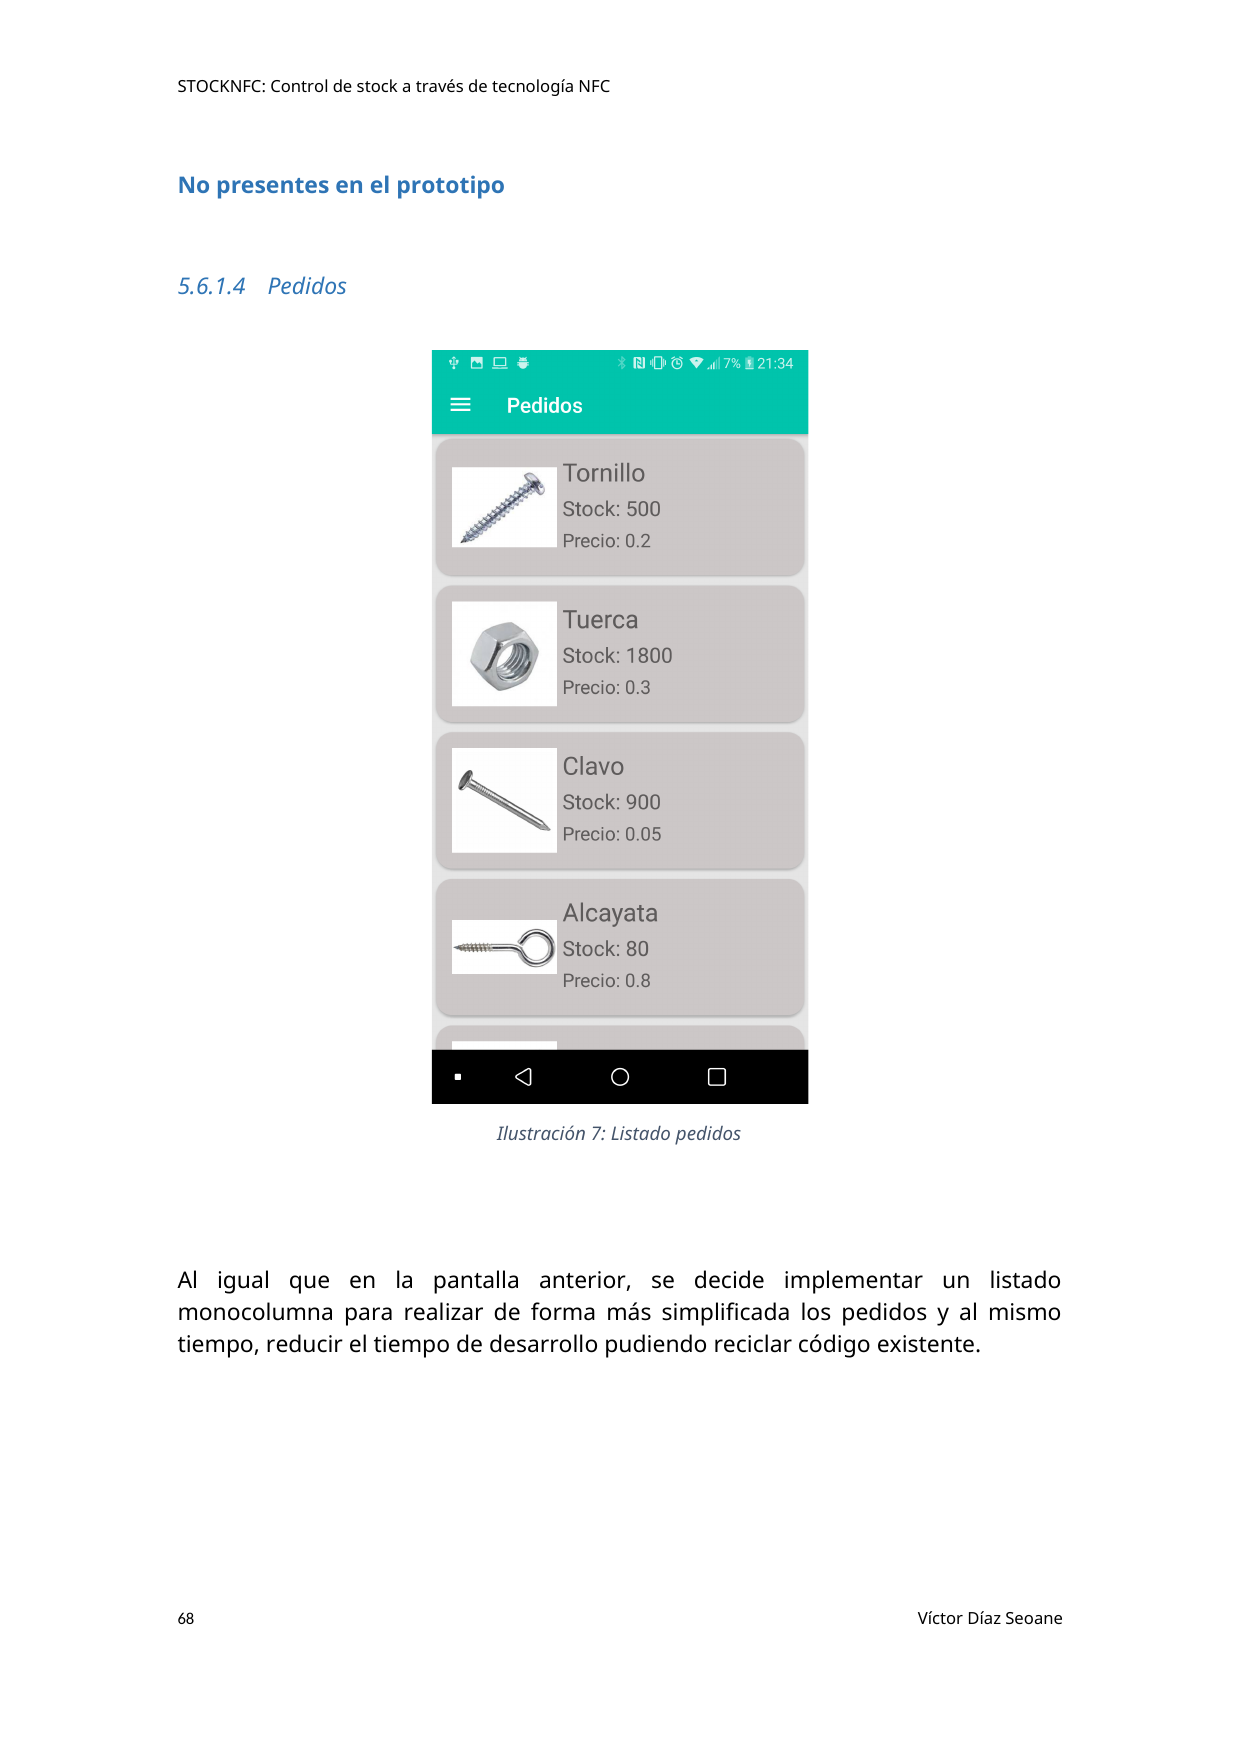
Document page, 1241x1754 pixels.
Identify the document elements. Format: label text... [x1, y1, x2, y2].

subtitle No presentes en el prototipo [177, 168, 1063, 200]
text Al igual que en la pantalla anterior, se decide implementar un listado monocolumna para realizar de forma más simplificada los pedidos y al mismo tiempo, reducir el tiempo de desarrollo pudiendo reciclar código existente. [177, 1264, 1063, 1359]
text Ilustración 7: Listado pedidos [177, 1121, 1063, 1146]
subtitle Pedidos [177, 270, 1063, 301]
